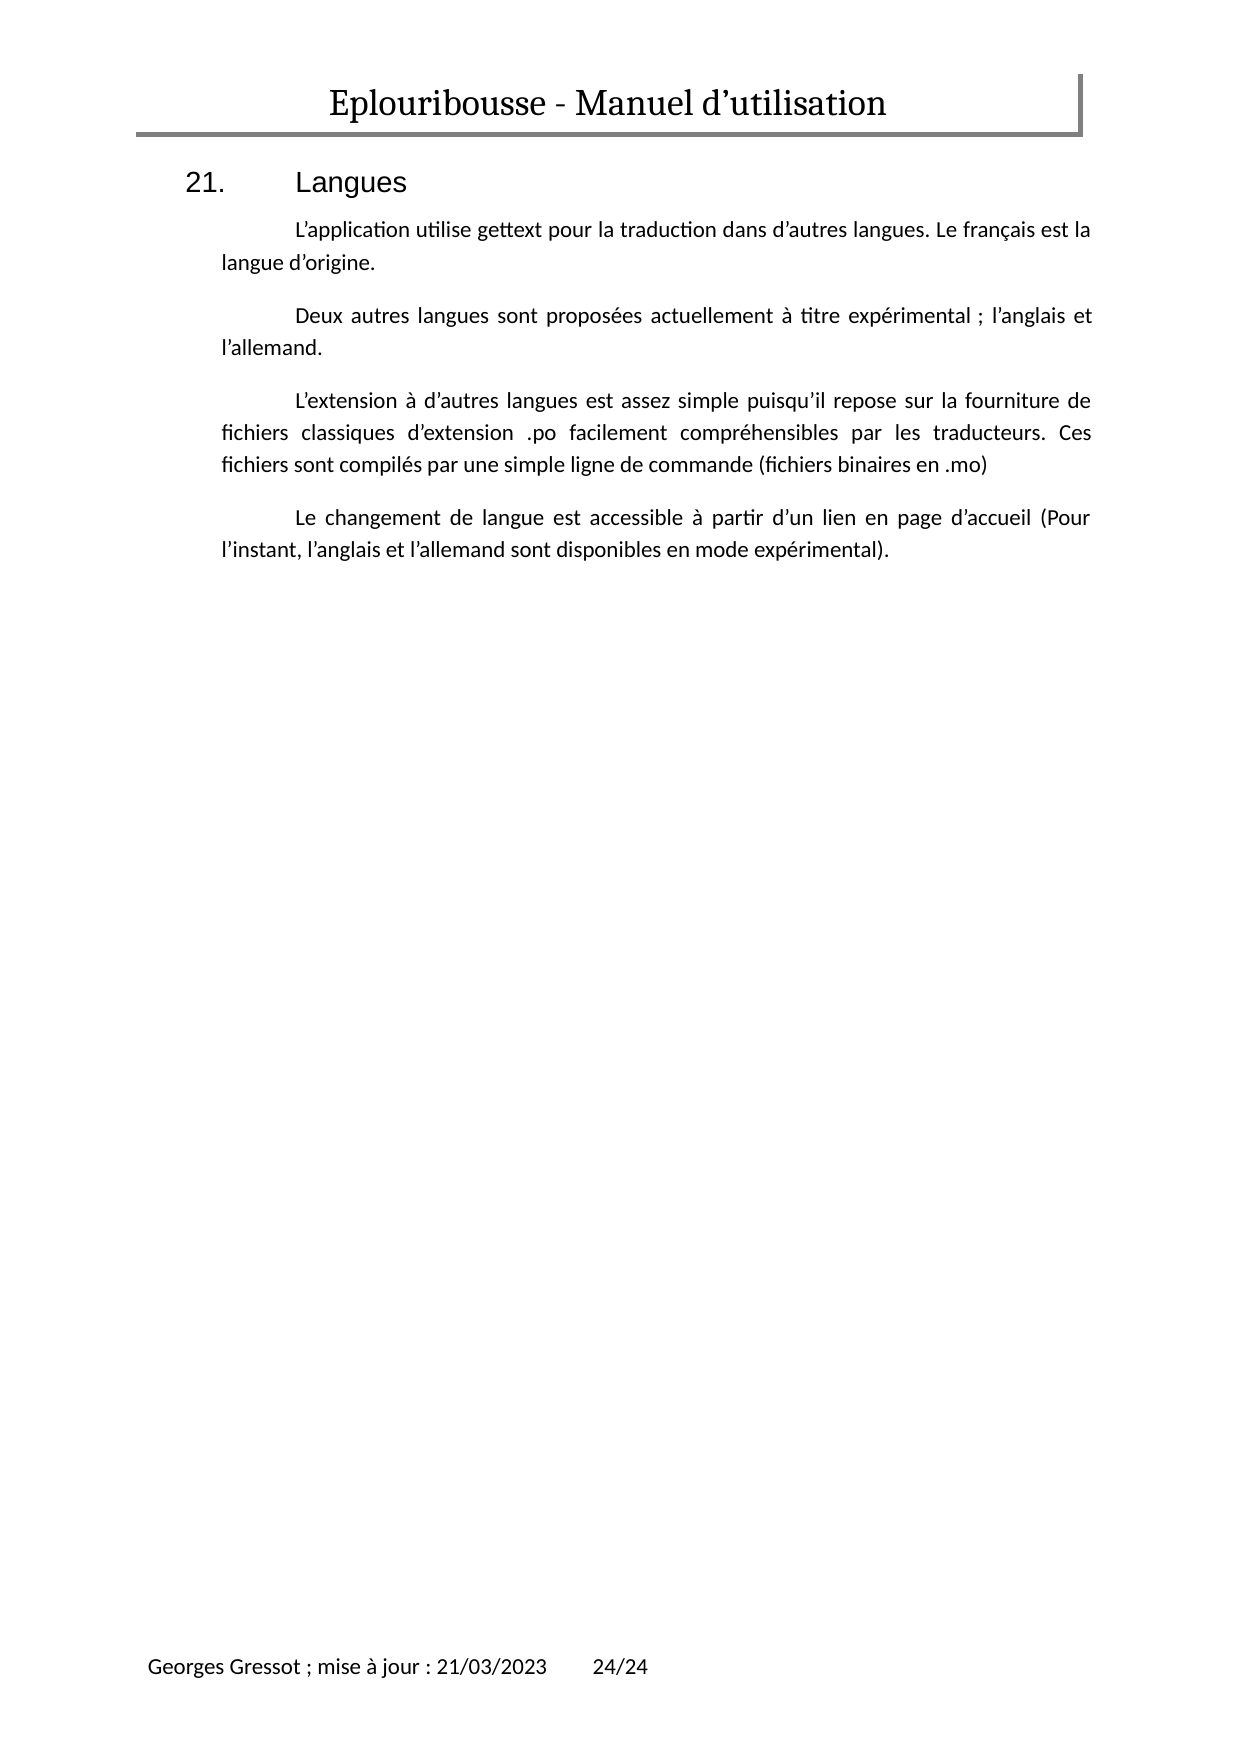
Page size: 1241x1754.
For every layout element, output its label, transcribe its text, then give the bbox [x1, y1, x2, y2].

text L’extension à d’autres langues est assez simple puisqu’il repose sur la fourniture de fichiers classiques d’extension .po facilement compréhensibles par les traducteurs. Ces fichiers sont compilés par une simple ligne de commande (fichiers binaires en .mo) [221, 386, 1093, 478]
text L’application utilise gettext pour la traduction dans d’autres langues. Le français est la langue d’origine. [221, 216, 1093, 276]
text Le changement de langue est accessible à partir d’un lien en page d’accueil (Pour l’instant, l’anglais et l’allemand sont disponibles en mode expérimental). [221, 503, 1093, 564]
text Deux autres langues sont proposées actuellement à titre expérimental ; l’anglais et l’allemand. [221, 301, 1093, 361]
subtitle Langues [185, 164, 1093, 198]
